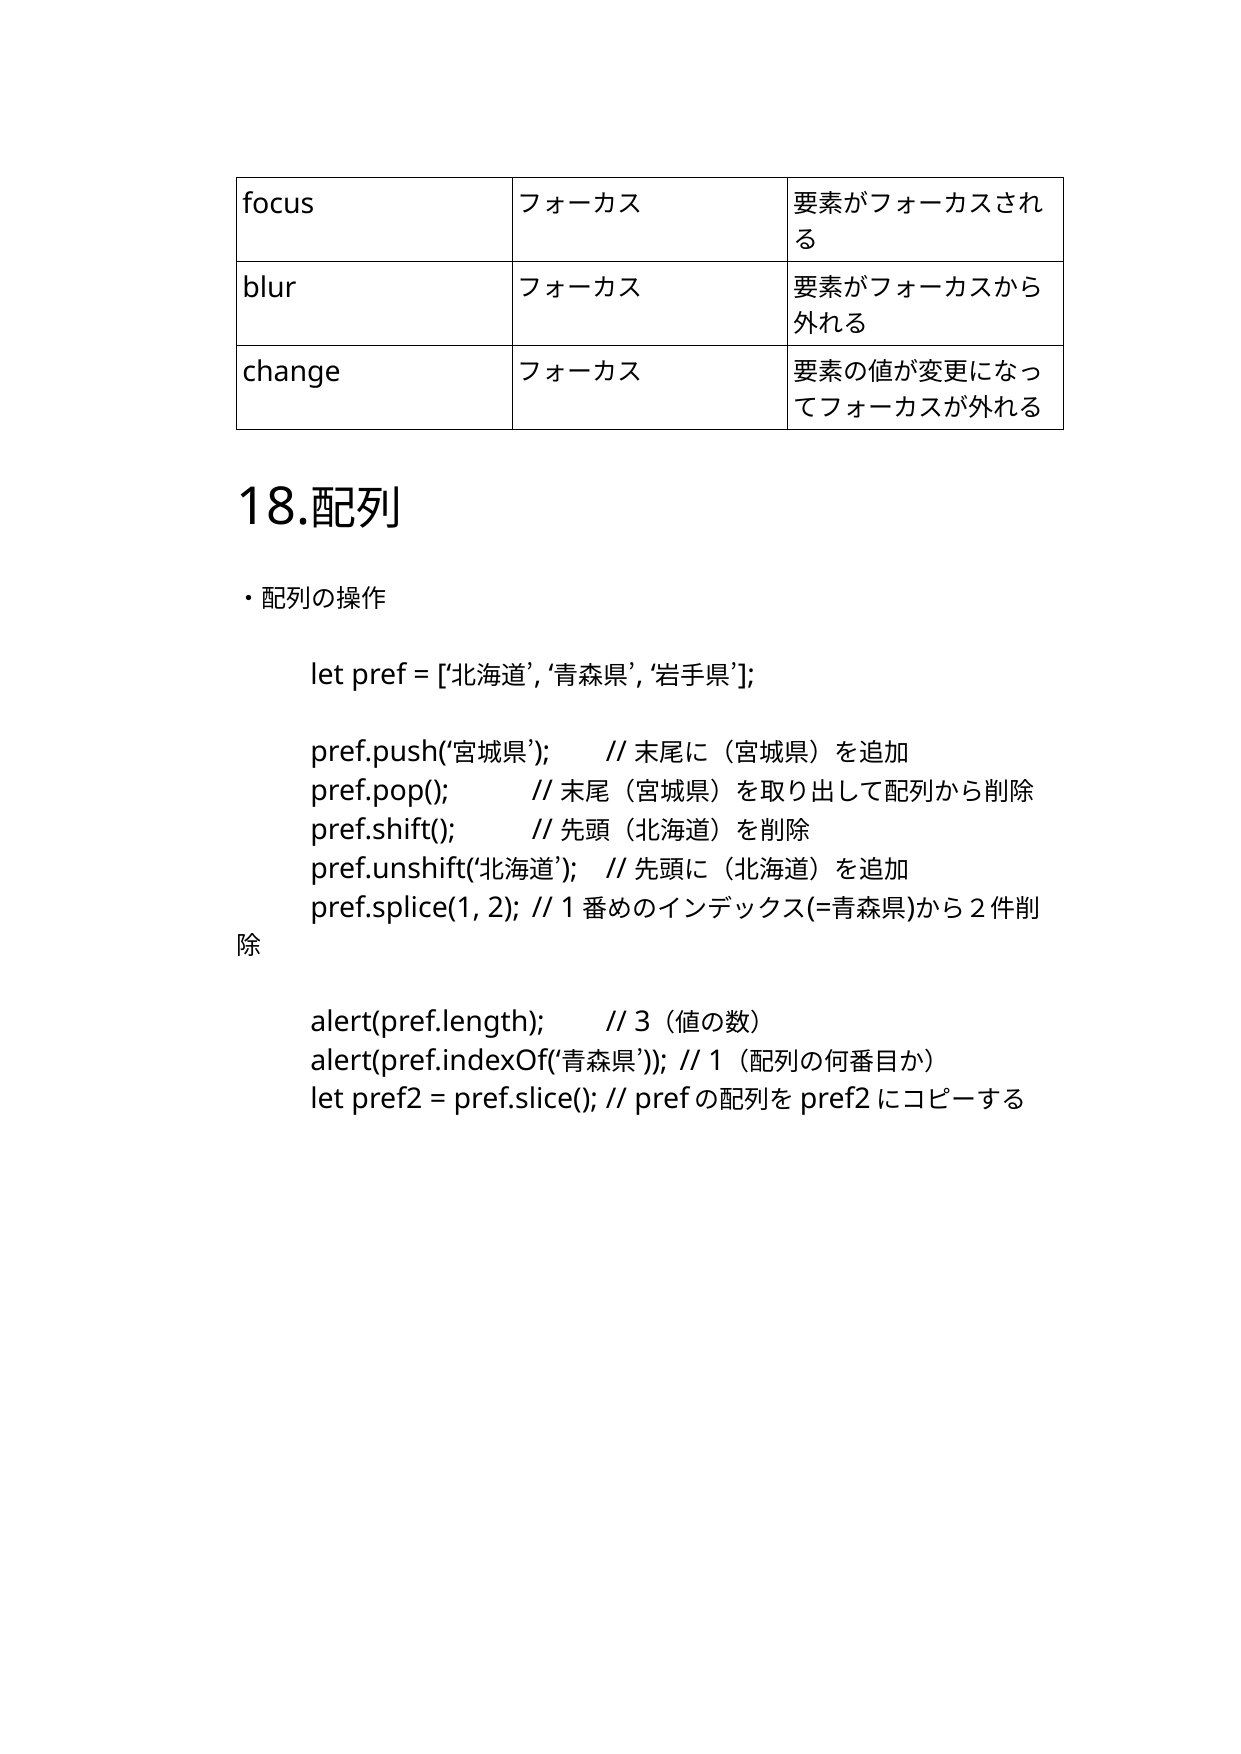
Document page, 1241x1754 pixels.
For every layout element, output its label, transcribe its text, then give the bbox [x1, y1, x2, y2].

table_cell focus [237, 178, 512, 261]
table_cell 要素の値が変更になってフォーカスが外れる [788, 346, 1063, 429]
text alert(pref.length); // 3（値の数） [236, 1001, 1063, 1039]
text pref.pop(); // 末尾（宮城県）を取り出して配列から削除 [236, 770, 1063, 809]
table_cell フォーカス [513, 346, 787, 429]
table_cell フォーカス [513, 262, 787, 345]
table_cell blur [237, 262, 512, 345]
table_cell 要素がフォーカスから外れる [788, 262, 1063, 345]
table_cell change [237, 346, 512, 429]
text 18.配列 [236, 468, 1063, 539]
text pref.shift(); // 先頭（北海道）を削除 [236, 809, 1063, 848]
text let pref2 = pref.slice(); // prefの配列をpref2にコピーする [236, 1078, 1063, 1117]
text pref.unshift(‘北海道’); // 先頭に（北海道）を追加 [236, 848, 1063, 887]
text pref.push(‘宮城県’); // 末尾に（宮城県）を追加 [236, 731, 1063, 770]
table_cell フォーカス [513, 178, 787, 261]
text alert(pref.indexOf(‘青森県’)); // 1（配列の何番目か） [236, 1039, 1063, 1078]
table_cell 要素がフォーカスされる [788, 178, 1063, 261]
text ・配列の操作 [236, 578, 1063, 615]
text let pref = [‘北海道’, ‘青森県’, ‘岩手県’]; [236, 653, 1063, 692]
text pref.splice(1, 2); // 1番めのインデックス(=青森県)から２件削除 [236, 887, 1063, 962]
